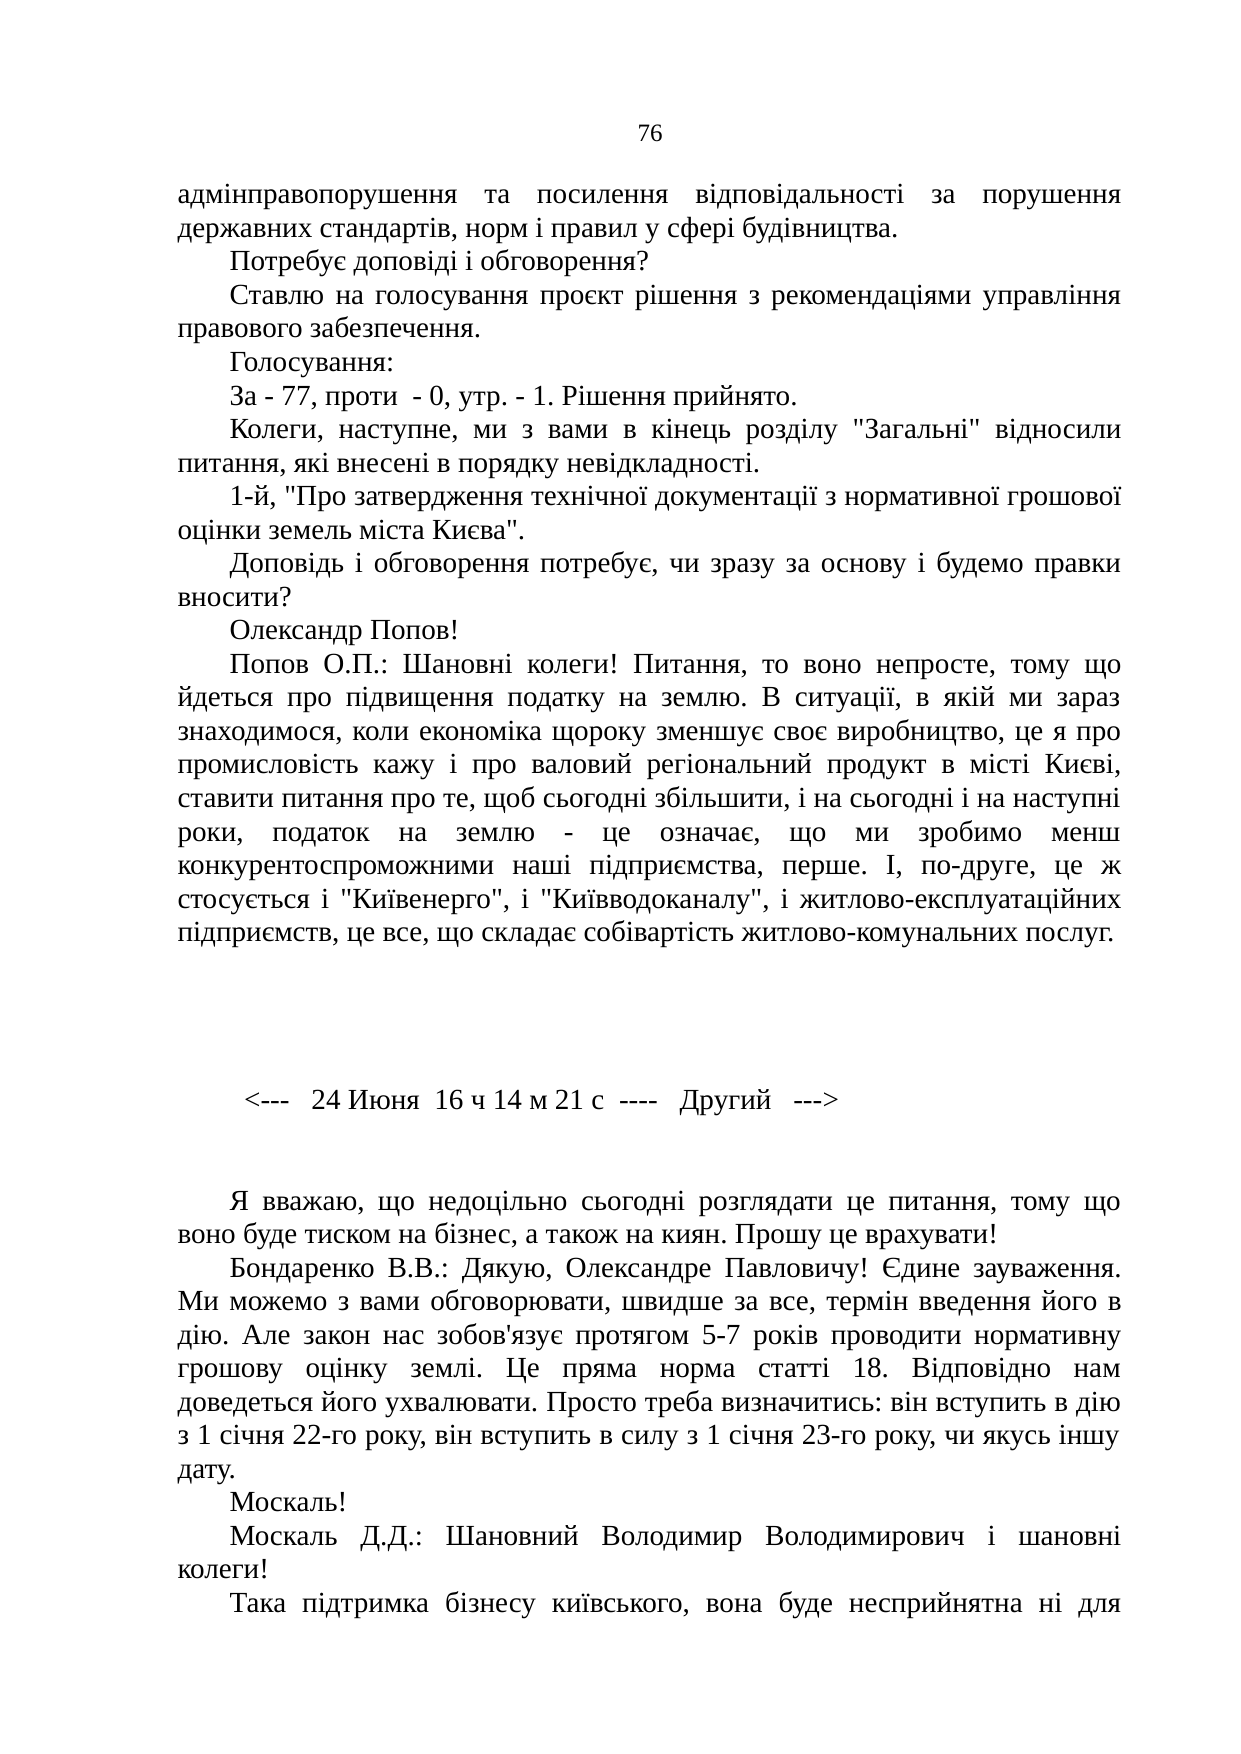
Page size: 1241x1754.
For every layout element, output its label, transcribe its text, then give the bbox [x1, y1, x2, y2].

text Така підтримка бізнесу київського, вона буде несприйнятна ні для [177, 1585, 1122, 1619]
text Олександр Попов! [177, 612, 1122, 646]
text Москаль! [177, 1484, 1122, 1518]
text Доповідь і обговорення потребує, чи зразу за основу і будемо правки вносити? [177, 545, 1122, 612]
text За - 77, проти - 0, утр. - 1. Рішення прийнято. [177, 378, 1122, 411]
text Я вважаю, що недоцільно сьогодні розглядати це питання, тому що воно буде тиском на бізнес, а також на киян. Прошу це врахувати! [177, 1183, 1122, 1250]
text Колеги, наступне, ми з вами в кінець розділу "Загальні" відносили питання, які внесені в порядку невідкладності. [177, 411, 1122, 478]
text адмінправопорушення та посилення відповідальності за порушення державних стандартів, норм і правил у сфері будівництва. [177, 176, 1122, 243]
text Голосування: [177, 344, 1122, 378]
text Попов О.П.: Шановні колеги! Питання, то воно непросте, тому що йдеться про підвищення податку на землю. В ситуації, в якій ми зараз знаходимося, коли економіка щороку зменшує своє виробництво, це я про промисловість кажу і про валовий регіональний продукт в місті Києві, ставити питання про те, щоб сьогодні збільшити, і на сьогодні і на наступні роки, податок на землю - це означає, що ми зробимо менш конкурентоспроможними наші підприємства, перше. І, по-друге, це ж стосується і "Київенерго", і "Київводоканалу", і житлово-експлуатаційних підприємств, це все, що складає собівартість житлово-комунальних послуг. [177, 646, 1122, 948]
text Ставлю на голосування проєкт рішення з рекомендаціями управління правового забезпечення. [177, 277, 1122, 344]
text Потребує доповіді і обговорення? [177, 243, 1122, 277]
text Бондаренко В.В.: Дякую, Олександре Павловичу! Єдине зауваження. Ми можемо з вами обговорювати, швидше за все, термін введення його в дію. Але закон нас зобов'язує протягом 5-7 років проводити нормативну грошову оцінку землі. Це пряма норма статті 18. Відповідно нам доведеться його ухвалювати. Просто треба визначитись: він вступить в дію з 1 січня 22-го року, він вступить в силу з 1 січня 23-го року, чи якусь іншу дату. [177, 1250, 1122, 1484]
text 1-й, "Про затвердження технічної документації з нормативної грошової оцінки земель міста Києва". [177, 478, 1122, 545]
text <--- 24 Июня 16 ч 14 м 21 с ---- Другий ---> [177, 1082, 1122, 1116]
text Москаль Д.Д.: Шановний Володимир Володимирович і шановні колеги! [177, 1518, 1122, 1585]
